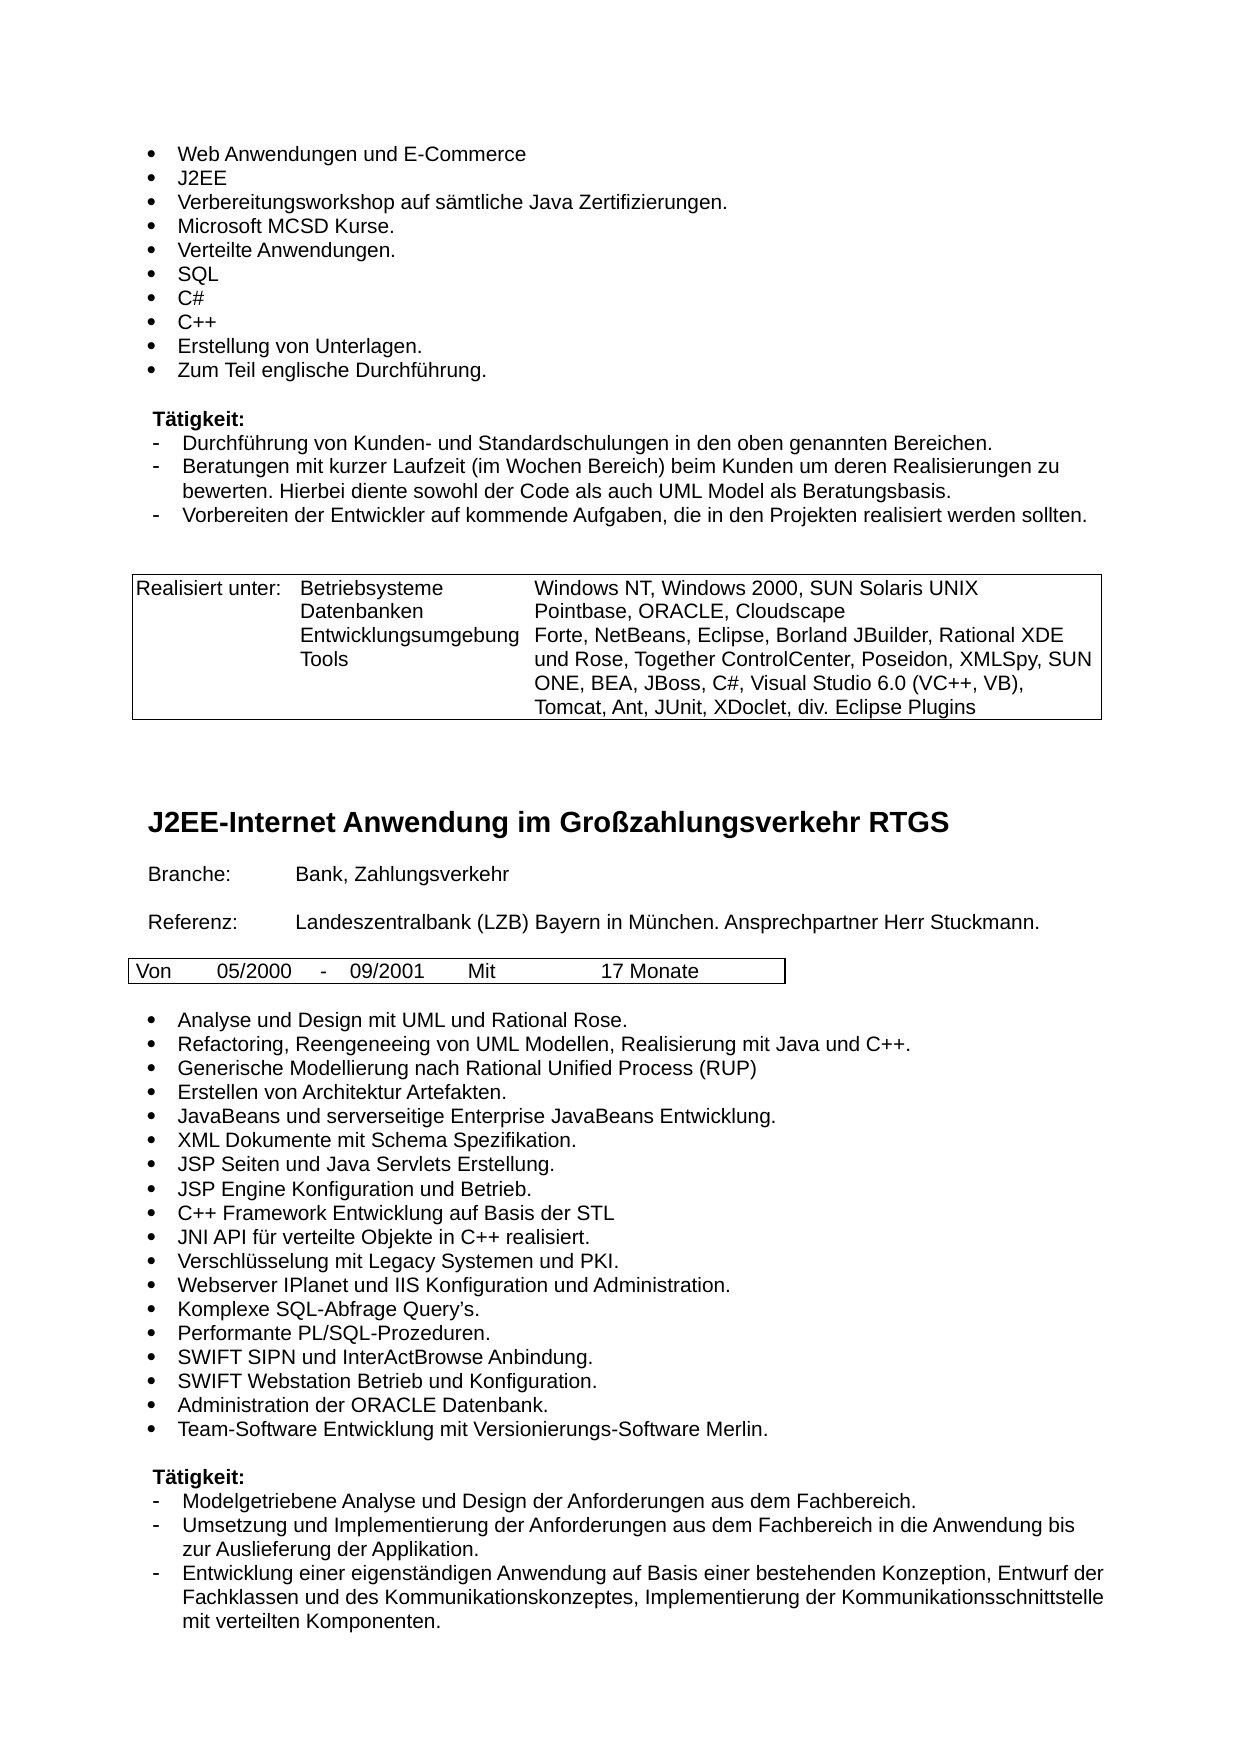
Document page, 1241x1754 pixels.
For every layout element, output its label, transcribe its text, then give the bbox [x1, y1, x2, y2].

list SWIFT Webstation Betrieb und Konfiguration. [148, 1369, 1110, 1393]
table_header Betriebsysteme Datenbanken [297, 575, 531, 623]
list Refactoring, Reengeneeing von UML Modellen, Realisierung mit Java und C++. [148, 1032, 1110, 1056]
list JSP Engine Konfiguration und Betrieb. [148, 1176, 1110, 1200]
list Webserver IPlanet und IIS Konfiguration und Administration. [148, 1273, 1110, 1297]
subtitle J2EE-Internet Anwendung im Großzahlungsverkehr RTGS [148, 804, 1110, 838]
list Beratungen mit kurzer Laufzeit (im Wochen Bereich) beim Kunden um deren Realisierungen zu bewerten. Hierbei diente sowohl der Code als auch UML Model als Beratungsbasis. [152, 454, 1110, 502]
list Umsetzung und Implementierung der Anforderungen aus dem Fachbereich in die Anwendung bis zur Auslieferung der Applikation. [152, 1513, 1110, 1561]
list Verschlüsselung mit Legacy Systemen und PKI. [148, 1248, 1110, 1273]
list Durchführung von Kunden- und Standardschulungen in den oben genannten Bereichen. [152, 430, 1110, 454]
table_cell Entwicklungsumgebung Tools [297, 623, 531, 719]
table_header 17 Monate [593, 959, 784, 983]
list Web Anwendungen und E-Commerce [148, 142, 1110, 166]
list Erstellung von Unterlagen. [148, 334, 1110, 358]
list Zum Teil englische Durchführung. [148, 358, 1110, 382]
list C# [148, 286, 1110, 310]
table_cell [133, 623, 297, 719]
list Modelgetriebene Analyse und Design der Anforderungen aus dem Fachbereich. [152, 1489, 1110, 1513]
list C++ Framework Entwicklung auf Basis der STL [148, 1200, 1110, 1224]
list JavaBeans und serverseitige Enterprise JavaBeans Entwicklung. [148, 1104, 1110, 1128]
list JNI API für verteilte Objekte in C++ realisiert. [148, 1224, 1110, 1248]
table_header Realisiert unter: [133, 575, 297, 623]
list Komplexe SQL-Abfrage Query’s. [148, 1297, 1110, 1321]
list Analyse und Design mit UML und Rational Rose. [148, 1008, 1110, 1032]
list Verteilte Anwendungen. [148, 238, 1110, 262]
list Microsoft MCSD Kurse. [148, 214, 1110, 238]
list Administration der ORACLE Datenbank. [148, 1393, 1110, 1417]
table_header 05/2000 [209, 959, 313, 983]
list SWIFT SIPN und InterActBrowse Anbindung. [148, 1345, 1110, 1369]
list Vorbereiten der Entwickler auf kommende Aufgaben, die in den Projekten realisiert werden sollten. [152, 502, 1110, 526]
text Referenz: Landeszentralbank (LZB) Bayern in München. Ansprechpartner Herr Stuckmann. [148, 910, 1110, 934]
table_header - [313, 959, 342, 983]
table_header 09/2001 [342, 959, 460, 983]
list JSP Seiten und Java Servlets Erstellung. [148, 1152, 1110, 1176]
list SQL [148, 262, 1110, 286]
text Tätigkeit: [152, 1465, 1110, 1489]
list Entwicklung einer eigenständigen Anwendung auf Basis einer bestehenden Konzeption, Entwurf der Fachklassen und des Kommunikationskonzeptes, Implementierung der Kommunikationsschnittstelle mit verteilten Komponenten. [152, 1561, 1110, 1633]
text Branche: Bank, Zahlungsverkehr [148, 862, 1110, 886]
list C++ [148, 310, 1110, 334]
table_header Mit [460, 959, 593, 983]
list Team-Software Entwicklung mit Versionierungs-Software Merlin. [148, 1417, 1110, 1441]
list Erstellen von Architektur Artefakten. [148, 1080, 1110, 1104]
list J2EE [148, 166, 1110, 190]
list Generische Modellierung nach Rational Unified Process (RUP) [148, 1056, 1110, 1080]
list Verbereitungsworkshop auf sämtliche Java Zertifizierungen. [148, 190, 1110, 214]
text Tätigkeit: [152, 406, 1110, 430]
list XML Dokumente mit Schema Spezifikation. [148, 1128, 1110, 1152]
list Performante PL/SQL-Prozeduren. [148, 1321, 1110, 1345]
table_header Von [129, 959, 209, 983]
table_header Windows NT, Windows 2000, SUN Solaris UNIX Pointbase, ORACLE, Cloudscape [531, 575, 1101, 623]
table_cell Forte, NetBeans, Eclipse, Borland JBuilder, Rational XDE und Rose, Together ControlCenter, Poseidon, XMLSpy, SUN ONE, BEA, JBoss, C#, Visual Studio 6.0 (VC++, VB), Tomcat, Ant, JUnit, XDoclet, div. Eclipse Plugins [531, 623, 1101, 719]
